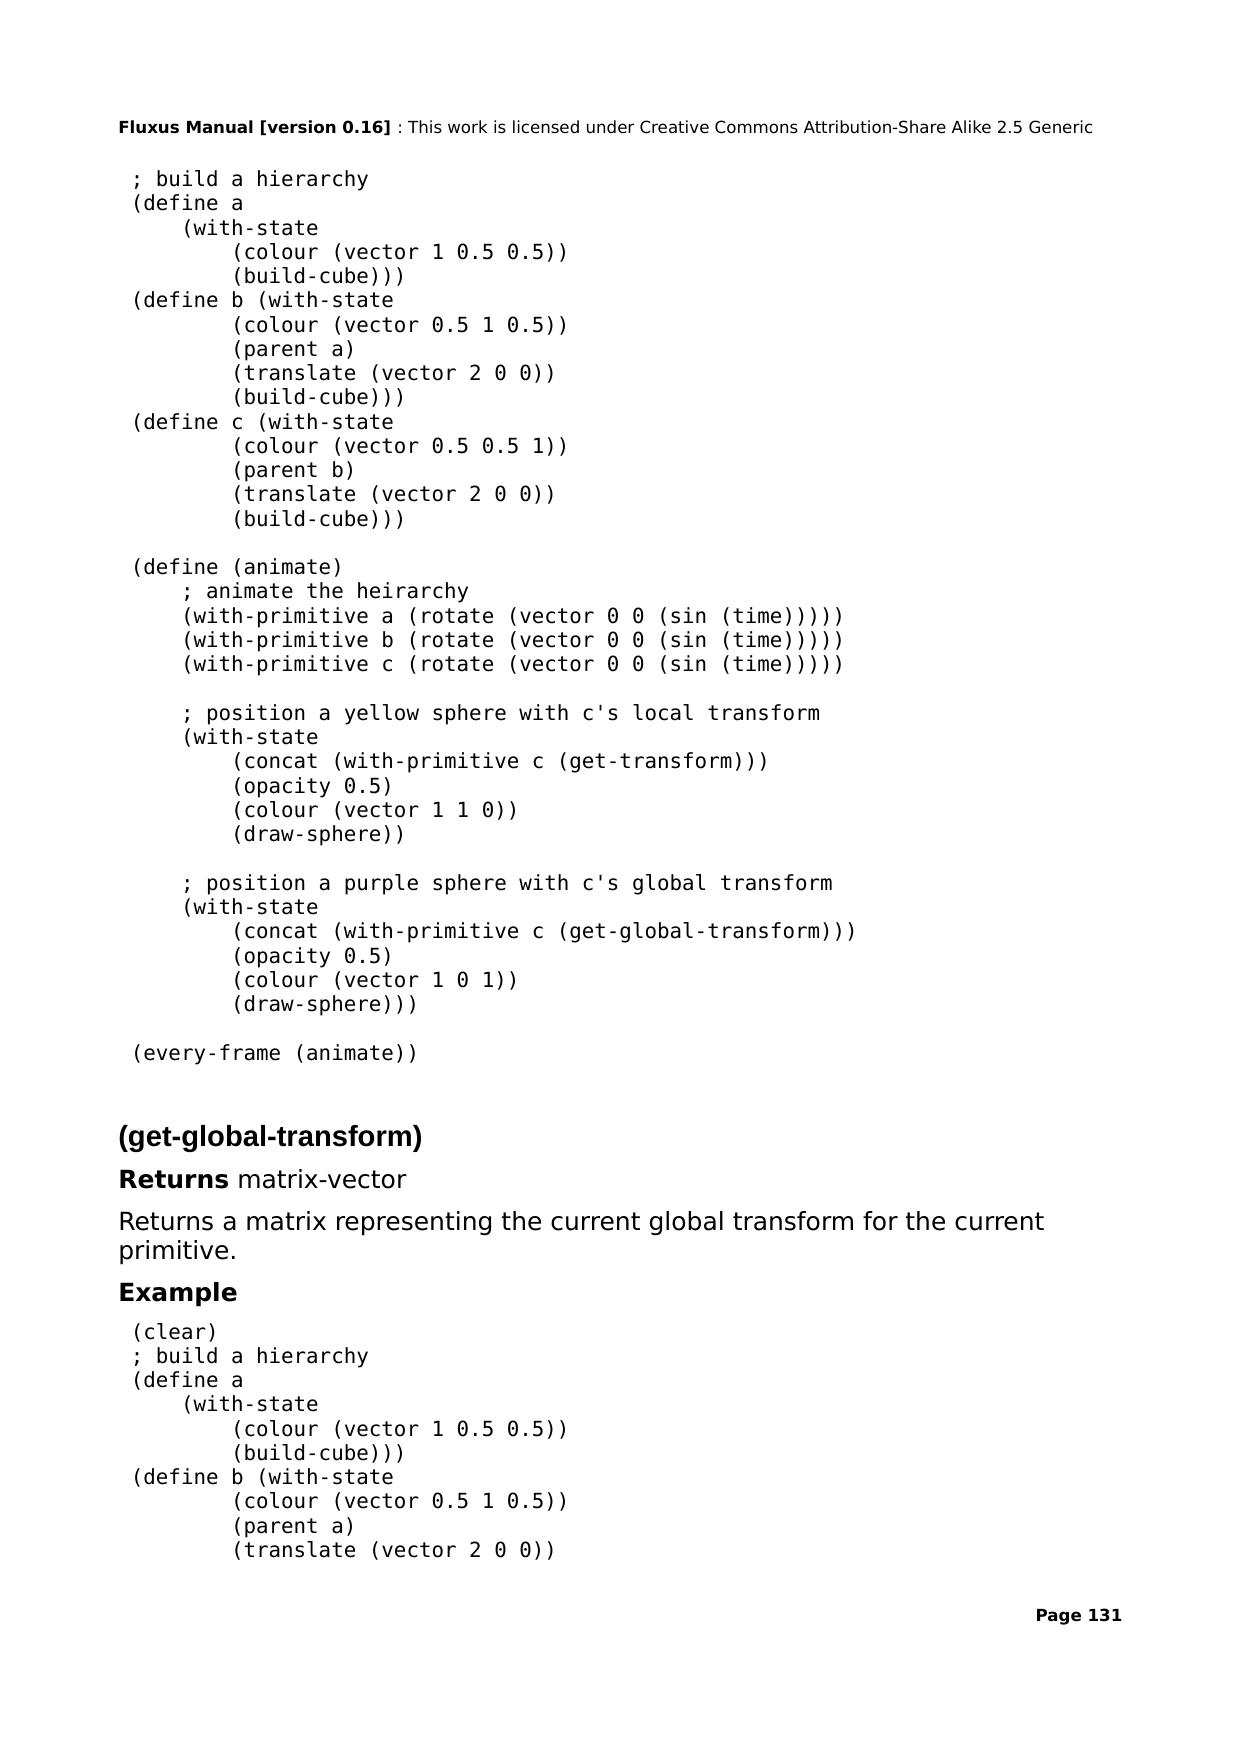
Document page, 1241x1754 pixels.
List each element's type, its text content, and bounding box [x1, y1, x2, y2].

text (define a [118, 1368, 1122, 1392]
text ; position a yellow sphere with c's local transform [118, 701, 1122, 725]
text (define c (with-state [118, 410, 1122, 434]
text (parent a) [118, 337, 1122, 361]
text (concat (with-primitive c (get-transform))) [118, 749, 1122, 774]
text Returns matrix-vector [118, 1166, 1122, 1195]
text ; position a purple sphere with c's global transform [118, 871, 1122, 895]
text (with-state [118, 725, 1122, 749]
text (build-cube))) [118, 507, 1122, 531]
text (translate (vector 2 0 0)) [118, 361, 1122, 385]
text (parent a) [118, 1514, 1122, 1538]
text (colour (vector 1 1 0)) [118, 798, 1122, 822]
text (opacity 0.5) [118, 774, 1122, 798]
text ; build a hierarchy [118, 167, 1122, 191]
text (with-primitive b (rotate (vector 0 0 (sin (time))))) [118, 628, 1122, 652]
text (define b (with-state [118, 1465, 1122, 1489]
text (define (animate) [118, 555, 1122, 579]
text (colour (vector 0.5 1 0.5)) [118, 313, 1122, 337]
text (with-state [118, 895, 1122, 919]
text (define b (with-state [118, 288, 1122, 313]
text (define a [118, 191, 1122, 216]
text (translate (vector 2 0 0)) [118, 482, 1122, 507]
text (with-state [118, 1392, 1122, 1417]
text (opacity 0.5) [118, 944, 1122, 968]
text ; build a hierarchy [118, 1344, 1122, 1368]
text Example [118, 1278, 1122, 1307]
text (build-cube))) [118, 264, 1122, 288]
text (colour (vector 1 0.5 0.5)) [118, 1417, 1122, 1441]
text (build-cube))) [118, 385, 1122, 410]
text (clear) [118, 1320, 1122, 1344]
text (concat (with-primitive c (get-global-transform))) [118, 919, 1122, 944]
text (colour (vector 0.5 0.5 1)) [118, 434, 1122, 458]
text (colour (vector 1 0 1)) [118, 968, 1122, 992]
text (colour (vector 0.5 1 0.5)) [118, 1489, 1122, 1514]
text (draw-sphere)) [118, 822, 1122, 847]
text (parent b) [118, 458, 1122, 482]
subtitle (get-global-transform) [118, 1119, 1122, 1153]
text Returns a matrix representing the current global transform for the current primitive. [118, 1207, 1122, 1266]
text (build-cube))) [118, 1441, 1122, 1465]
text (with-primitive c (rotate (vector 0 0 (sin (time))))) [118, 652, 1122, 677]
text (with-state [118, 216, 1122, 240]
text (every-frame (animate)) [118, 1041, 1122, 1065]
text ; animate the heirarchy [118, 579, 1122, 604]
text (with-primitive a (rotate (vector 0 0 (sin (time))))) [118, 604, 1122, 628]
text (translate (vector 2 0 0)) [118, 1538, 1122, 1562]
text (draw-sphere))) [118, 992, 1122, 1016]
text (colour (vector 1 0.5 0.5)) [118, 240, 1122, 264]
